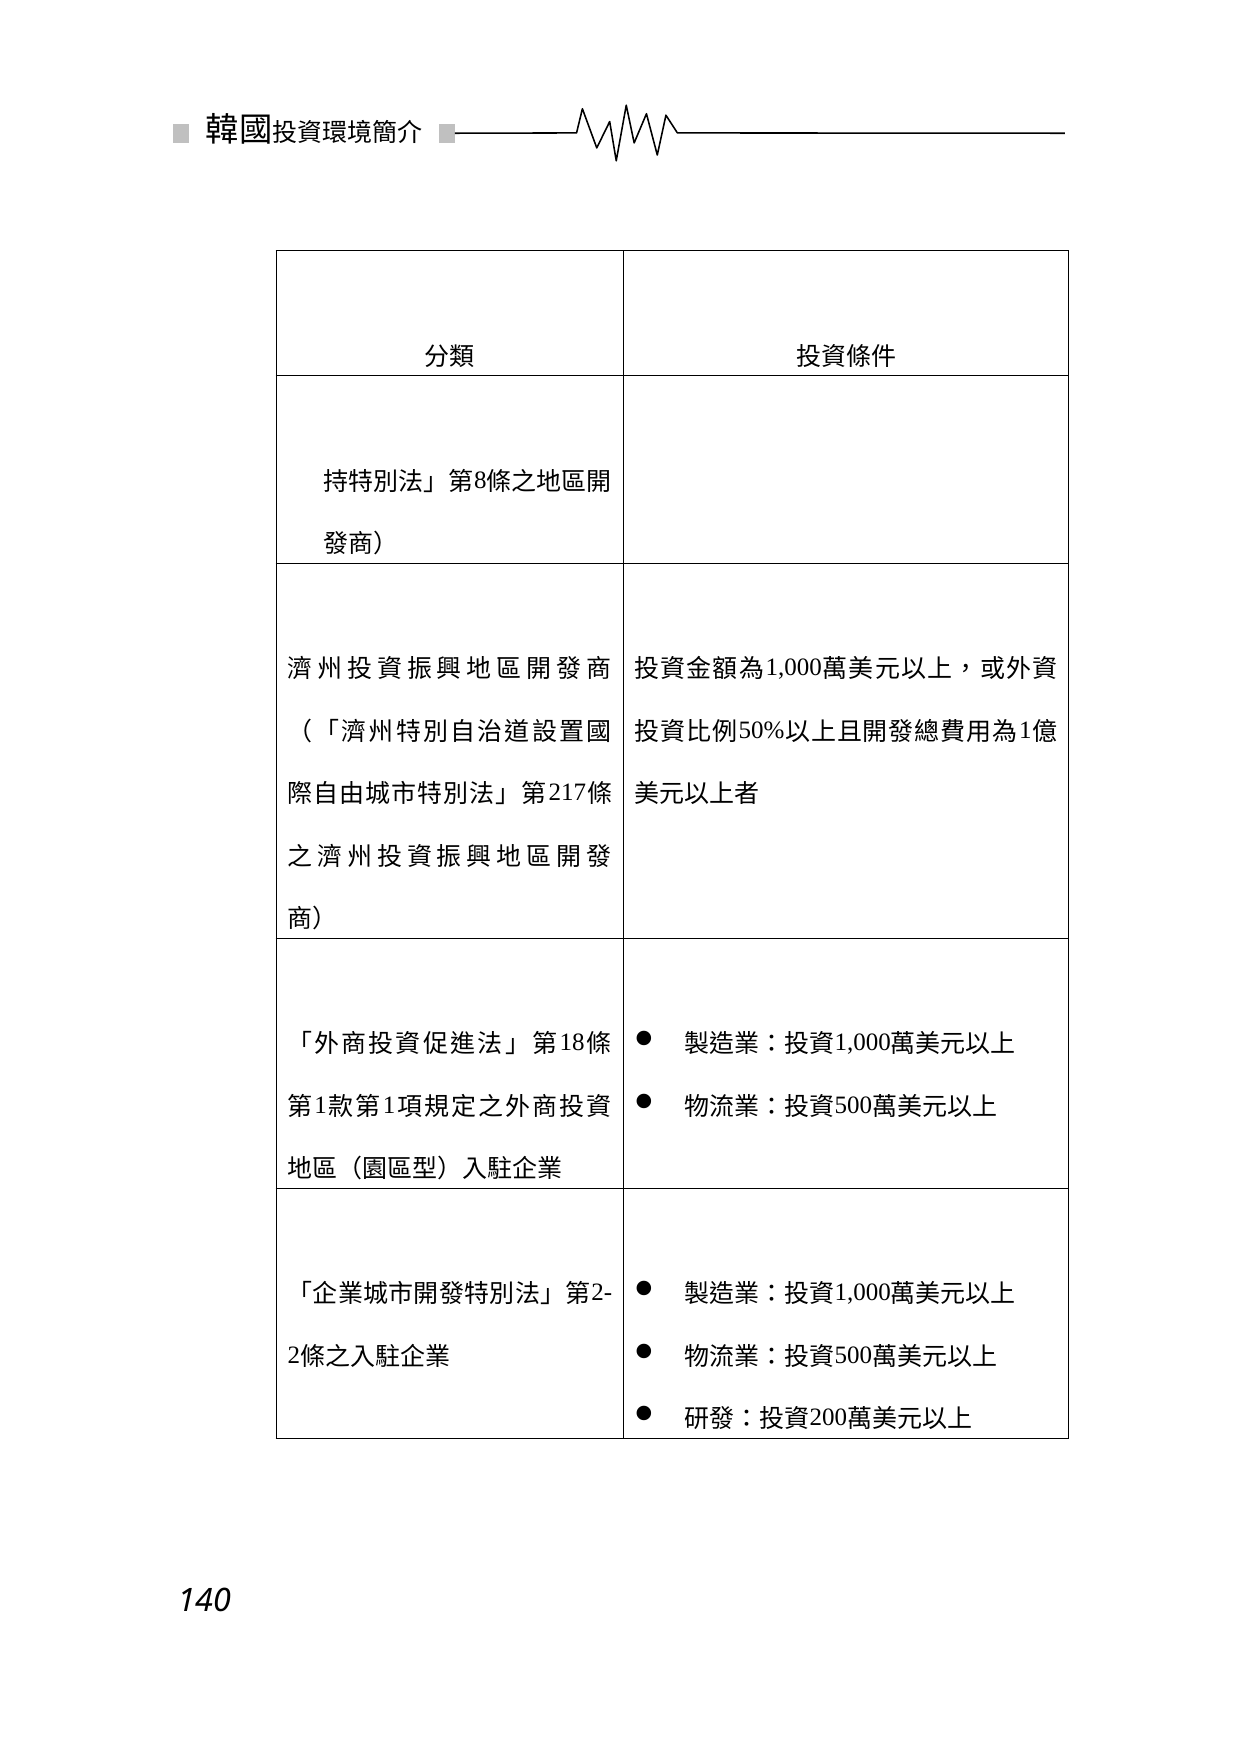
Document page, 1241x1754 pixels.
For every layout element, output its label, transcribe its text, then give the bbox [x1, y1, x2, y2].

table_cell 製造業：投資1,000萬美元以上 物流業：投資500萬美元以上 研發：投資200萬美元以上 [624, 1189, 1068, 1438]
table_cell [624, 376, 1068, 563]
table_cell 製造業：投資1,000萬美元以上 物流業：投資500萬美元以上 [624, 939, 1068, 1188]
table_cell 「外商投資促進法」第18條第1款第1項規定之外商投資地區（園區型）入駐企業 [277, 939, 623, 1188]
table_header 分類 [277, 251, 623, 375]
table_cell 「企業城市開發特別法」第2-2條之入駐企業 [277, 1189, 623, 1438]
table_cell 持特別法」第8條之地區開發商） [277, 376, 623, 563]
table_cell 投資金額為1,000萬美元以上，或外資投資比例50%以上且開發總費用為1億美元以上者 [624, 564, 1068, 938]
table_cell 濟州投資振興地區開發商（「濟州特別自治道設置國際自由城市特別法」第217條之濟州投資振興地區開發商） [277, 564, 623, 938]
table_header 投資條件 [624, 251, 1068, 375]
